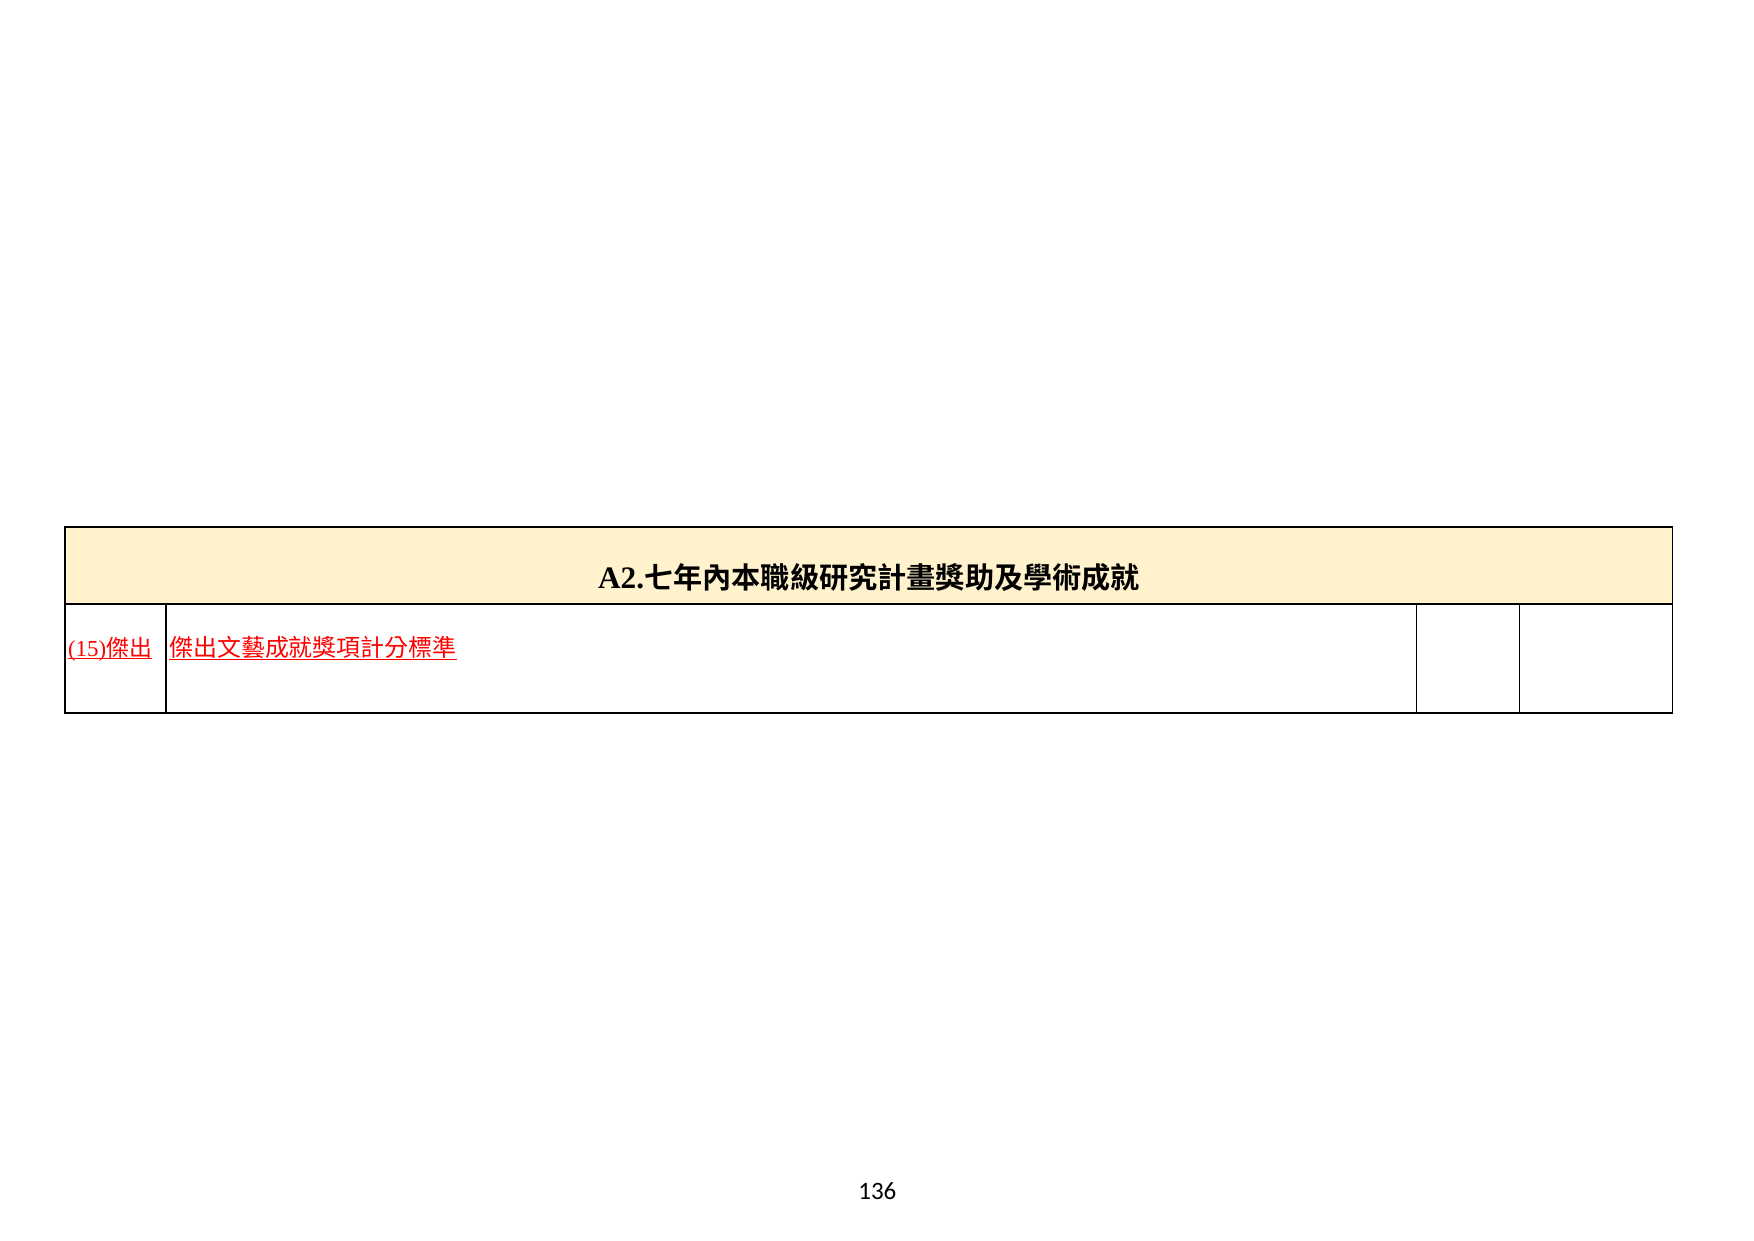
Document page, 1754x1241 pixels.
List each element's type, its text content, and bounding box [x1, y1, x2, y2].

table_cell [1417, 605, 1519, 712]
table_header A2.七年內本職級研究計畫獎助及學術成就 [66, 528, 1672, 603]
table_cell [1520, 605, 1672, 712]
table_cell (15)傑出 [66, 605, 165, 712]
table_cell 傑出文藝成就獎項計分標準 [167, 605, 1416, 712]
